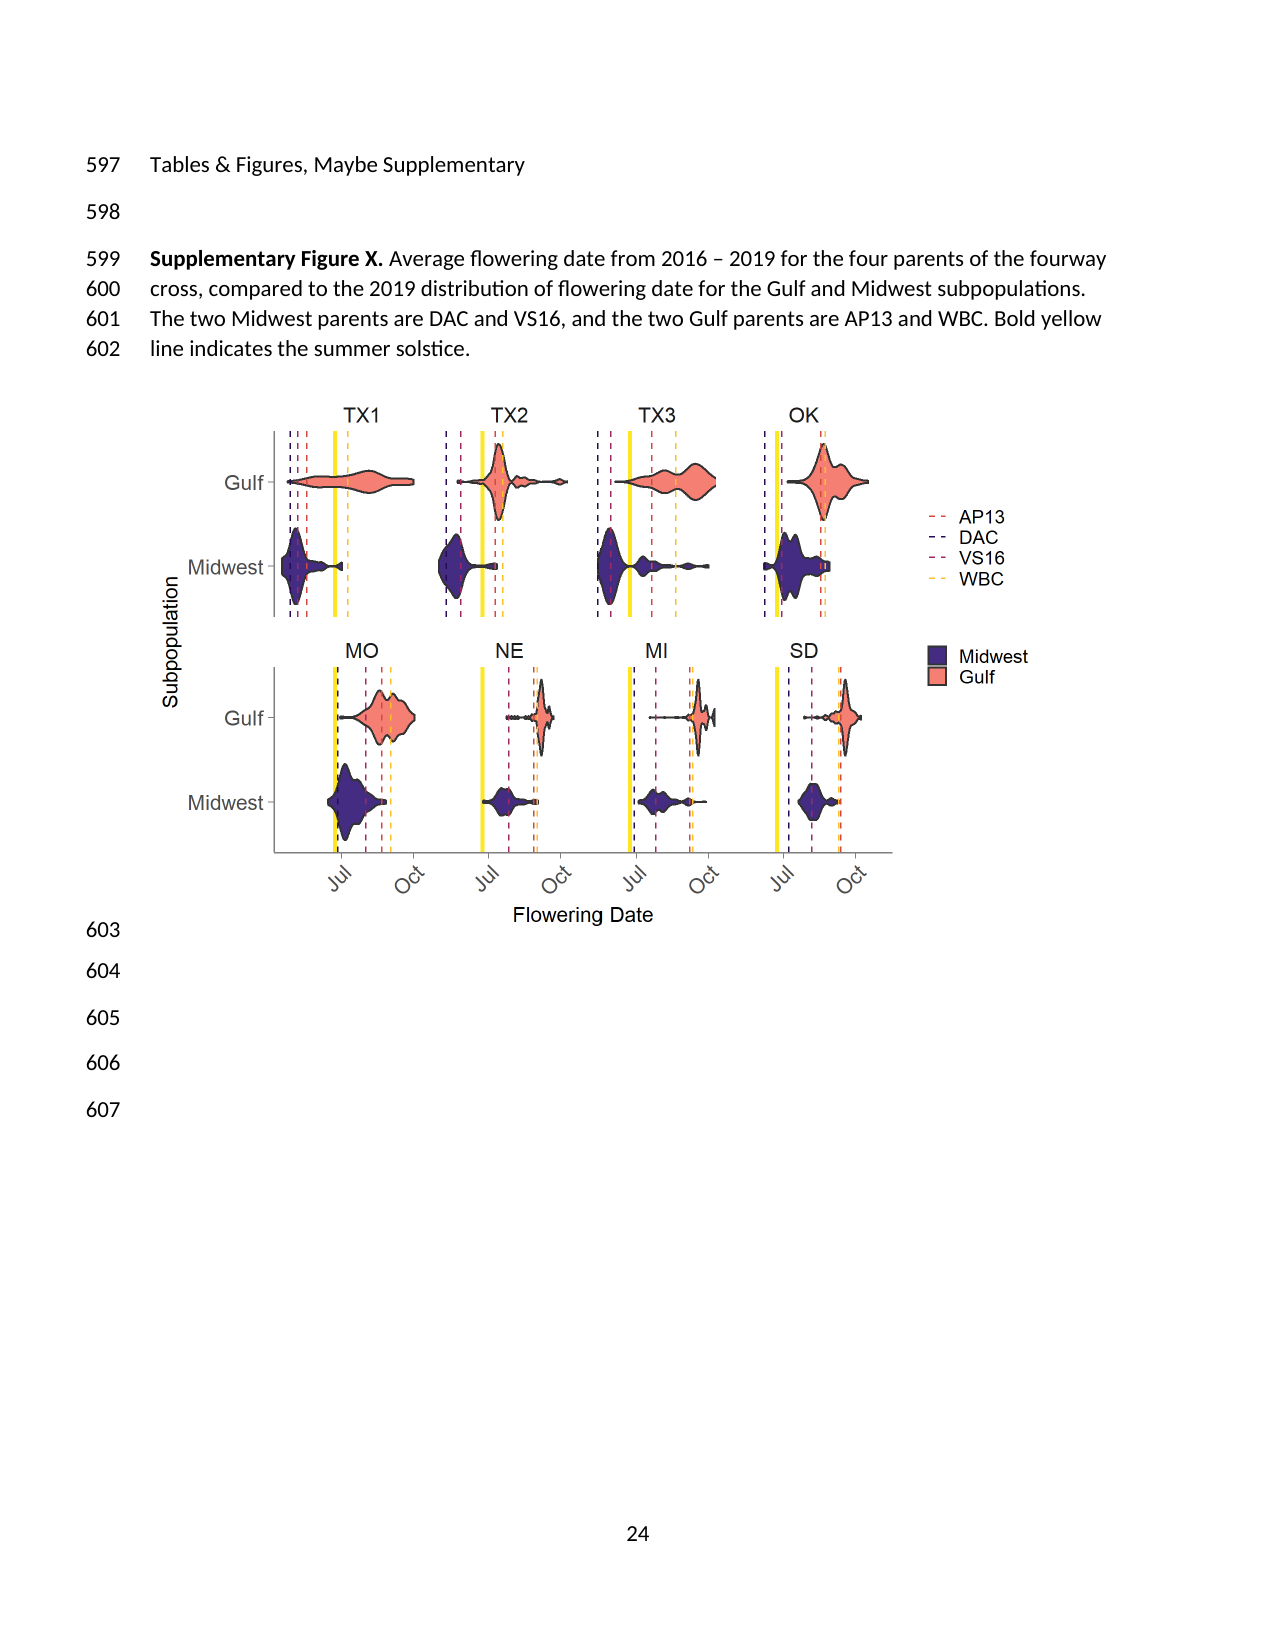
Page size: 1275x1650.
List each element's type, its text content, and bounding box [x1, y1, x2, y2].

picture [150, 381, 1050, 938]
text Supplementary Figure X. Average flowering date from 2016 – 2019 for the four parents of the fourway cross, compared to the 2019 distribution of flowering date for the Gulf and Midwest subpopulations. The two Midwest parents are DAC and VS16, and the two Gulf parents are AP13 and WBC. Bold yellow line indicates the summer solstice. [150, 244, 1125, 362]
text Tables & Figures, Maybe Supplementary [150, 150, 1125, 178]
